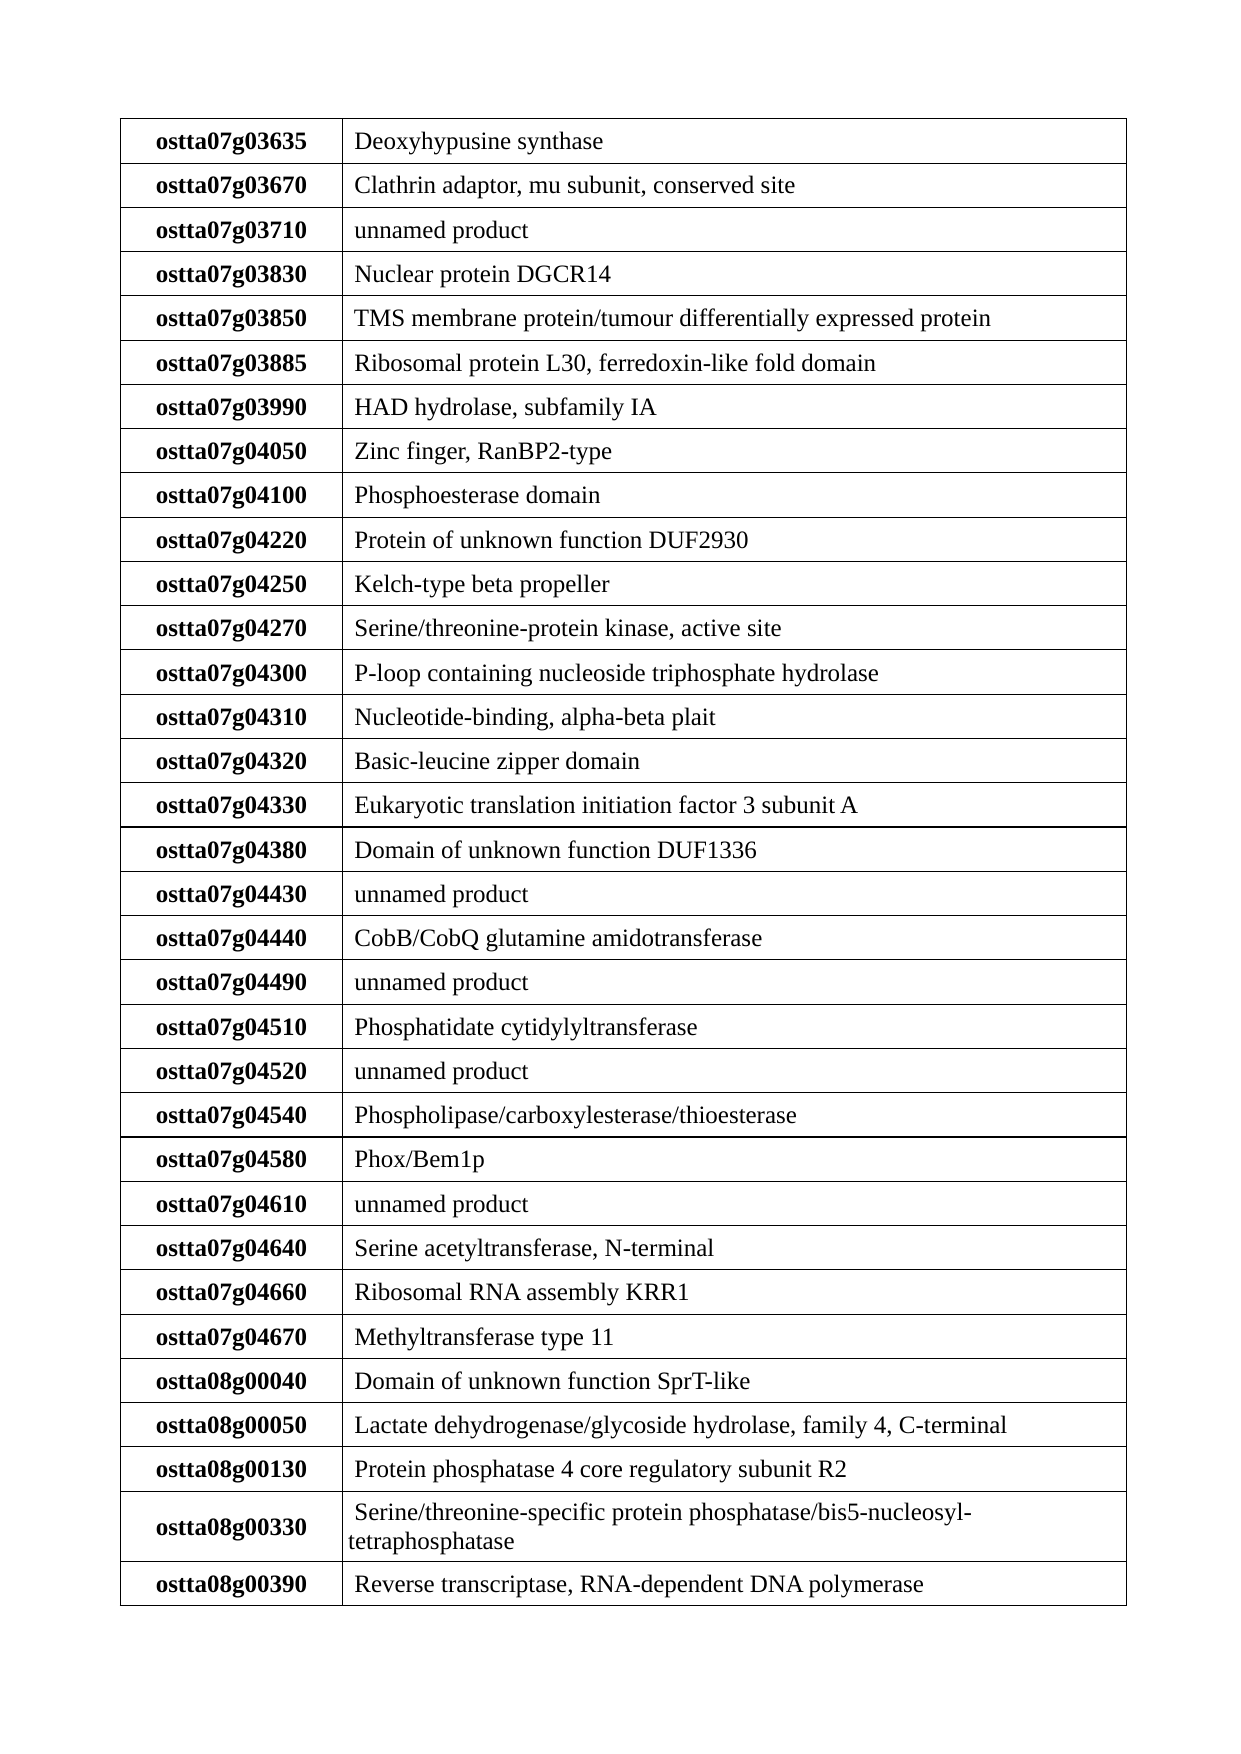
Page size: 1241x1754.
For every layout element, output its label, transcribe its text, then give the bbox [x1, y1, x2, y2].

table_cell [1127, 738, 1240, 782]
table_cell [1127, 1446, 1240, 1491]
table_cell Protein of unknown function DUF2930 [343, 518, 1126, 561]
table_cell CobB/CobQ glutamine amidotransferase [343, 916, 1126, 959]
table_cell [1127, 694, 1240, 738]
table_cell [1127, 561, 1240, 605]
table_cell Phox/Bem1p [343, 1138, 1126, 1181]
table_cell ostta07g04100 [121, 473, 342, 517]
table_cell ostta07g04670 [121, 1315, 342, 1358]
table_cell unnamed product [343, 1182, 1126, 1225]
table_cell Kelch-type beta propeller [343, 562, 1126, 605]
table_cell [1127, 605, 1240, 649]
table_cell ostta07g04510 [121, 1005, 342, 1048]
table_cell [1127, 871, 1240, 915]
table_cell ostta07g04300 [121, 650, 342, 694]
table_cell ostta07g03850 [121, 296, 342, 339]
table_cell unnamed product [343, 872, 1126, 915]
table_cell [1127, 1225, 1240, 1269]
table_cell [1127, 118, 1240, 162]
table_cell Serine/threonine-protein kinase, active site [343, 606, 1126, 649]
table_cell [1127, 959, 1240, 1003]
table_cell Basic-leucine zipper domain [343, 739, 1126, 782]
table_cell [1127, 649, 1240, 694]
table_cell ostta07g04250 [121, 562, 342, 605]
table_cell [1127, 1004, 1240, 1048]
table_cell ostta08g00040 [121, 1359, 342, 1402]
table_cell Phosphatidate cytidylyltransferase [343, 1005, 1126, 1048]
table_cell ostta07g04660 [121, 1270, 342, 1313]
table_cell ostta07g03635 [121, 119, 342, 162]
table_cell ostta07g03670 [121, 164, 342, 207]
table_cell Reverse transcriptase, RNA-dependent DNA polymerase [343, 1562, 1126, 1605]
table_cell [1127, 1561, 1240, 1605]
table_cell TMS membrane protein/tumour differentially expressed protein [343, 296, 1126, 339]
table_cell Domain of unknown function SprT-like [343, 1359, 1126, 1402]
table_cell [1127, 340, 1240, 384]
table_cell Zinc finger, RanBP2-type [343, 429, 1126, 472]
table_cell Methyltransferase type 11 [343, 1315, 1126, 1358]
table_cell unnamed product [343, 208, 1126, 251]
table_cell ostta07g03885 [121, 341, 342, 384]
table_cell [1127, 251, 1240, 295]
table_cell [1127, 1402, 1240, 1446]
table_cell Protein phosphatase 4 core regulatory subunit R2 [343, 1447, 1126, 1491]
table_cell Lactate dehydrogenase/glycoside hydrolase, family 4, C-terminal [343, 1403, 1126, 1446]
table_cell [1127, 163, 1240, 207]
table_cell [1127, 915, 1240, 959]
table_cell [1127, 472, 1240, 517]
table_cell ostta07g03830 [121, 252, 342, 295]
table_cell ostta08g00330 [121, 1492, 342, 1561]
table_cell [1127, 295, 1240, 339]
table_cell [1127, 1092, 1240, 1136]
table_cell [1127, 428, 1240, 472]
table_cell ostta07g04610 [121, 1182, 342, 1225]
table_cell Nucleotide-binding, alpha-beta plait [343, 695, 1126, 738]
table_cell ostta07g04490 [121, 960, 342, 1003]
table_cell [1127, 826, 1240, 871]
table_cell Ribosomal RNA assembly KRR1 [343, 1270, 1126, 1313]
table_cell ostta07g04580 [121, 1138, 342, 1181]
table_cell ostta08g00130 [121, 1447, 342, 1491]
table_cell unnamed product [343, 960, 1126, 1003]
table_cell [1127, 1314, 1240, 1358]
table_cell [1127, 207, 1240, 251]
table_cell ostta07g04330 [121, 783, 342, 826]
table_cell [1127, 1358, 1240, 1402]
table_cell P-loop containing nucleoside triphosphate hydrolase [343, 650, 1126, 694]
table_cell ostta07g03710 [121, 208, 342, 251]
table_cell [1127, 782, 1240, 826]
table_cell [1127, 384, 1240, 428]
table_cell unnamed product [343, 1049, 1126, 1092]
table_cell [1127, 1181, 1240, 1225]
table_cell Deoxyhypusine synthase [343, 119, 1126, 162]
table_cell Clathrin adaptor, mu subunit, conserved site [343, 164, 1126, 207]
table_cell [1127, 1136, 1240, 1181]
table_cell ostta07g04640 [121, 1226, 342, 1269]
table_cell [1127, 1491, 1240, 1561]
table_cell ostta07g04050 [121, 429, 342, 472]
table_cell Eukaryotic translation initiation factor 3 subunit A [343, 783, 1126, 826]
table_cell ostta07g04320 [121, 739, 342, 782]
table_cell Phospholipase/carboxylesterase/thioesterase [343, 1093, 1126, 1136]
table_cell Serine/threonine-specific protein phosphatase/bis5-nucleosyl-tetraphosphatase [343, 1492, 1126, 1561]
table_cell Phosphoesterase domain [343, 473, 1126, 517]
table_cell [1127, 1048, 1240, 1092]
table_cell ostta08g00390 [121, 1562, 342, 1605]
table_cell ostta07g04440 [121, 916, 342, 959]
table_cell ostta07g03990 [121, 385, 342, 428]
table_cell Nuclear protein DGCR14 [343, 252, 1126, 295]
table_cell [1127, 1269, 1240, 1313]
table_cell HAD hydrolase, subfamily IA [343, 385, 1126, 428]
table_cell ostta07g04310 [121, 695, 342, 738]
table_cell Domain of unknown function DUF1336 [343, 828, 1126, 871]
table_cell ostta07g04540 [121, 1093, 342, 1136]
table_cell ostta07g04520 [121, 1049, 342, 1092]
table_cell ostta07g04270 [121, 606, 342, 649]
table_cell ostta07g04220 [121, 518, 342, 561]
table_cell Ribosomal protein L30, ferredoxin-like fold domain [343, 341, 1126, 384]
table_cell [1127, 517, 1240, 561]
table_cell ostta07g04430 [121, 872, 342, 915]
table_cell Serine acetyltransferase, N-terminal [343, 1226, 1126, 1269]
table_cell ostta07g04380 [121, 828, 342, 871]
table_cell ostta08g00050 [121, 1403, 342, 1446]
